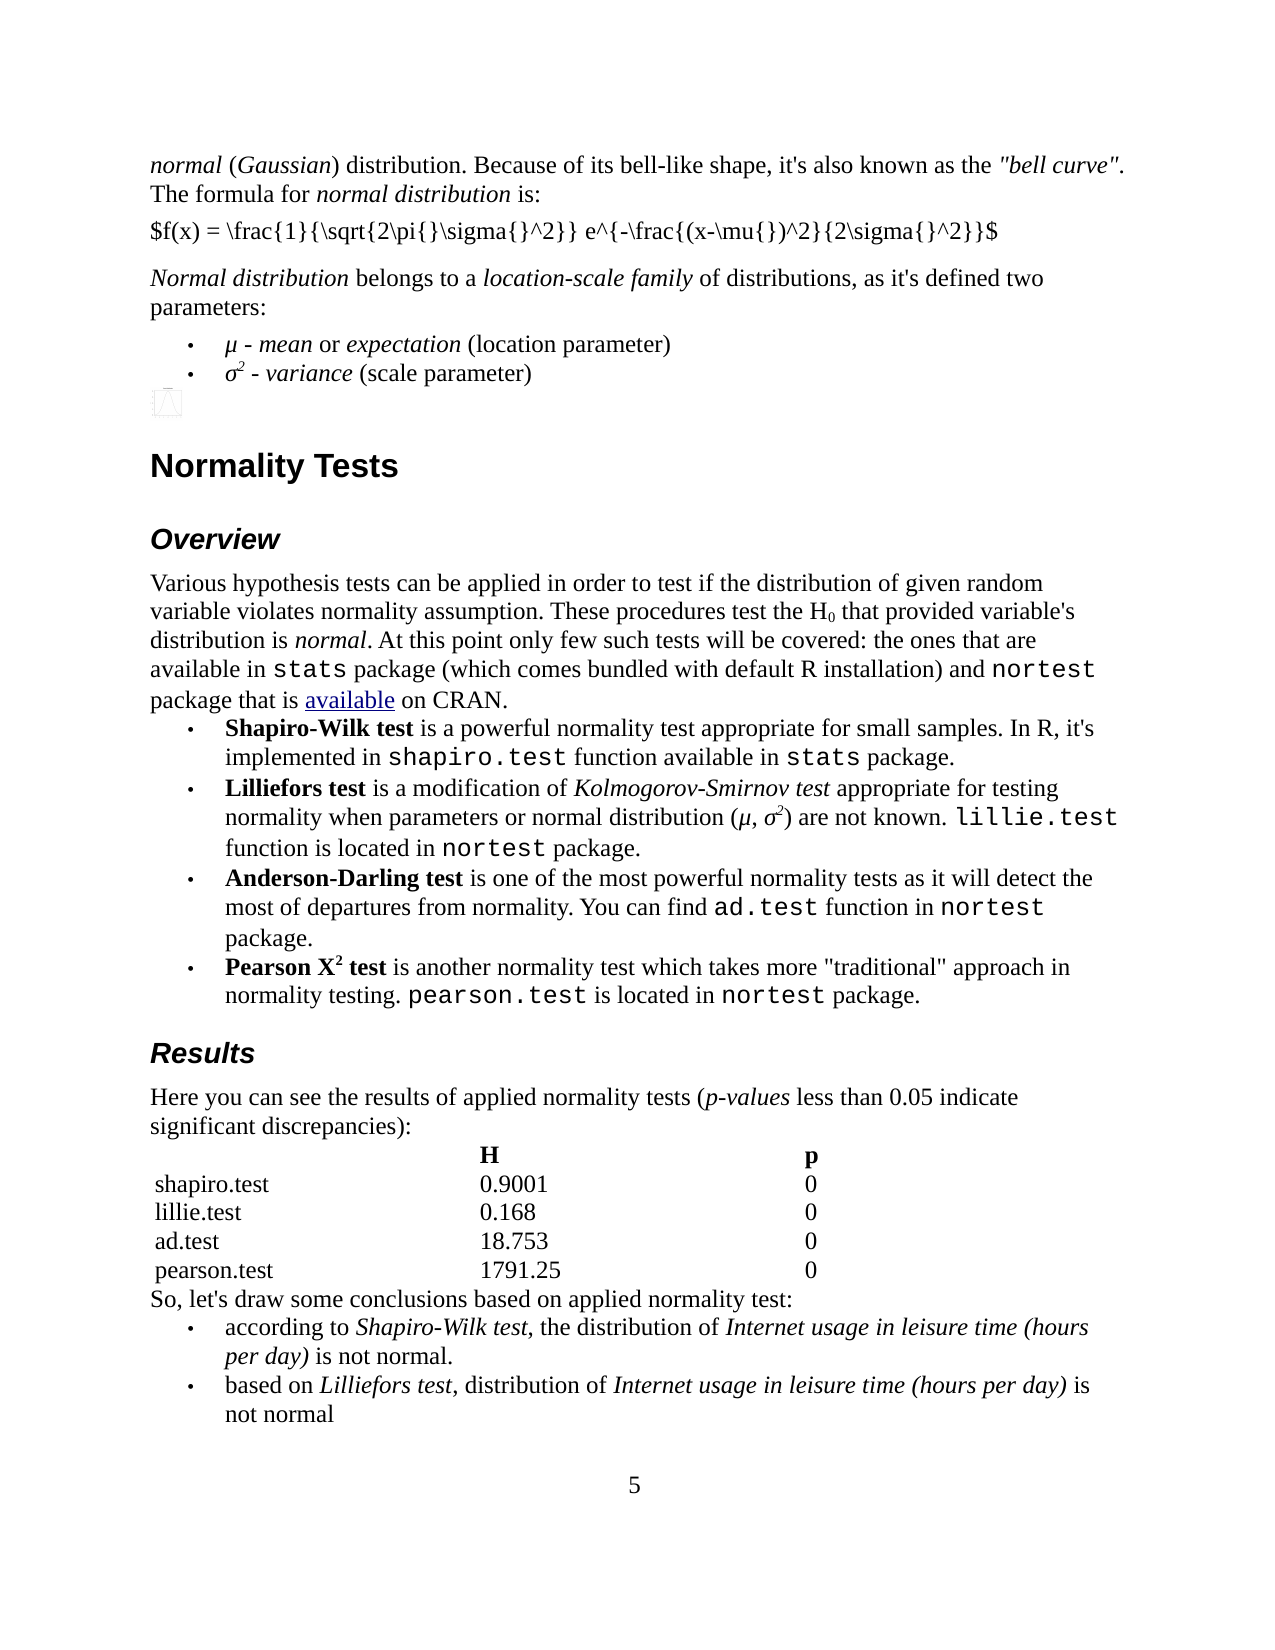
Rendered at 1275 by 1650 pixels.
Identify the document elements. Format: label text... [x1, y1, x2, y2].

table_cell 0 [800, 1169, 1125, 1197]
table_cell ad.test [150, 1226, 475, 1255]
table_header p [800, 1140, 1125, 1169]
list according to Shapiro-Wilk test, the distribution of Internet usage in leisure time (hours per day) is not normal. [187, 1312, 1125, 1370]
table_cell 0.168 [475, 1198, 800, 1226]
table_cell 0 [800, 1226, 1125, 1255]
list based on Lilliefors test, distribution of Internet usage in leisure time (hours per day) is not normal [187, 1370, 1125, 1427]
subtitle Overview [150, 522, 1125, 555]
table_header [150, 1140, 475, 1169]
text Here you can see the results of applied normality tests (p-values less than 0.05 indicate significant discrepancies): [150, 1082, 1125, 1140]
table_cell 0 [800, 1255, 1125, 1284]
table_cell 18.753 [475, 1226, 800, 1255]
text Normal distribution belongs to a location-scale family of distributions, as it's defined two parameters: [150, 263, 1125, 321]
table_cell lillie.test [150, 1198, 475, 1226]
table_cell pearson.test [150, 1255, 475, 1284]
list Anderson-Darling test is one of the most powerful normality tests as it will detect the most of departures from normality. You can find ad.test function in nortest package. [187, 863, 1125, 952]
text Various hypothesis tests can be applied in order to test if the distribution of given random variable violates normality assumption. These procedures test the H0 that provided variable's distribution is normal. At this point only few such tests will be covered: the ones that are available in stats package (which comes bundled with default R installation) and nortest package that is available on CRAN. [150, 568, 1125, 713]
list σ2 - variance (scale parameter) [187, 358, 1125, 387]
text $f(x) = \frac{1}{\sqrt{2\pi{}\sigma{}^2}} e^{-\frac{(x-\mu{})^2}{2\sigma{}^2}}$ [150, 216, 1125, 245]
list Lilliefors test is a modification of Kolmogorov-Smirnov test appropriate for testing normality when parameters or normal distribution (μ, σ2) are not known. lillie.test function is located in nortest package. [187, 773, 1125, 863]
subtitle Results [150, 1036, 1125, 1070]
text normal (Gaussian) distribution. Because of its bell-like shape, it's also known as the "bell curve". The formula for normal distribution is: [150, 150, 1125, 207]
text So, let's draw some conclusions based on applied normality test: [150, 1284, 1125, 1312]
list Shapiro-Wilk test is a powerful normality test appropriate for small samples. In R, it's implemented in shapiro.test function available in stats package. [187, 713, 1125, 773]
picture [150, 387, 184, 421]
list μ - mean or expectation (location parameter) [187, 329, 1125, 358]
subtitle Normality Tests [150, 446, 1125, 484]
table_cell 1791.25 [475, 1255, 800, 1284]
table_cell 0.9001 [475, 1169, 800, 1197]
table_cell shapiro.test [150, 1169, 475, 1197]
list Pearson Χ2 test is another normality test which takes more "traditional" approach in normality testing. pearson.test is located in nortest package. [187, 952, 1125, 1011]
table_header H [475, 1140, 800, 1169]
table_cell 0 [800, 1198, 1125, 1226]
